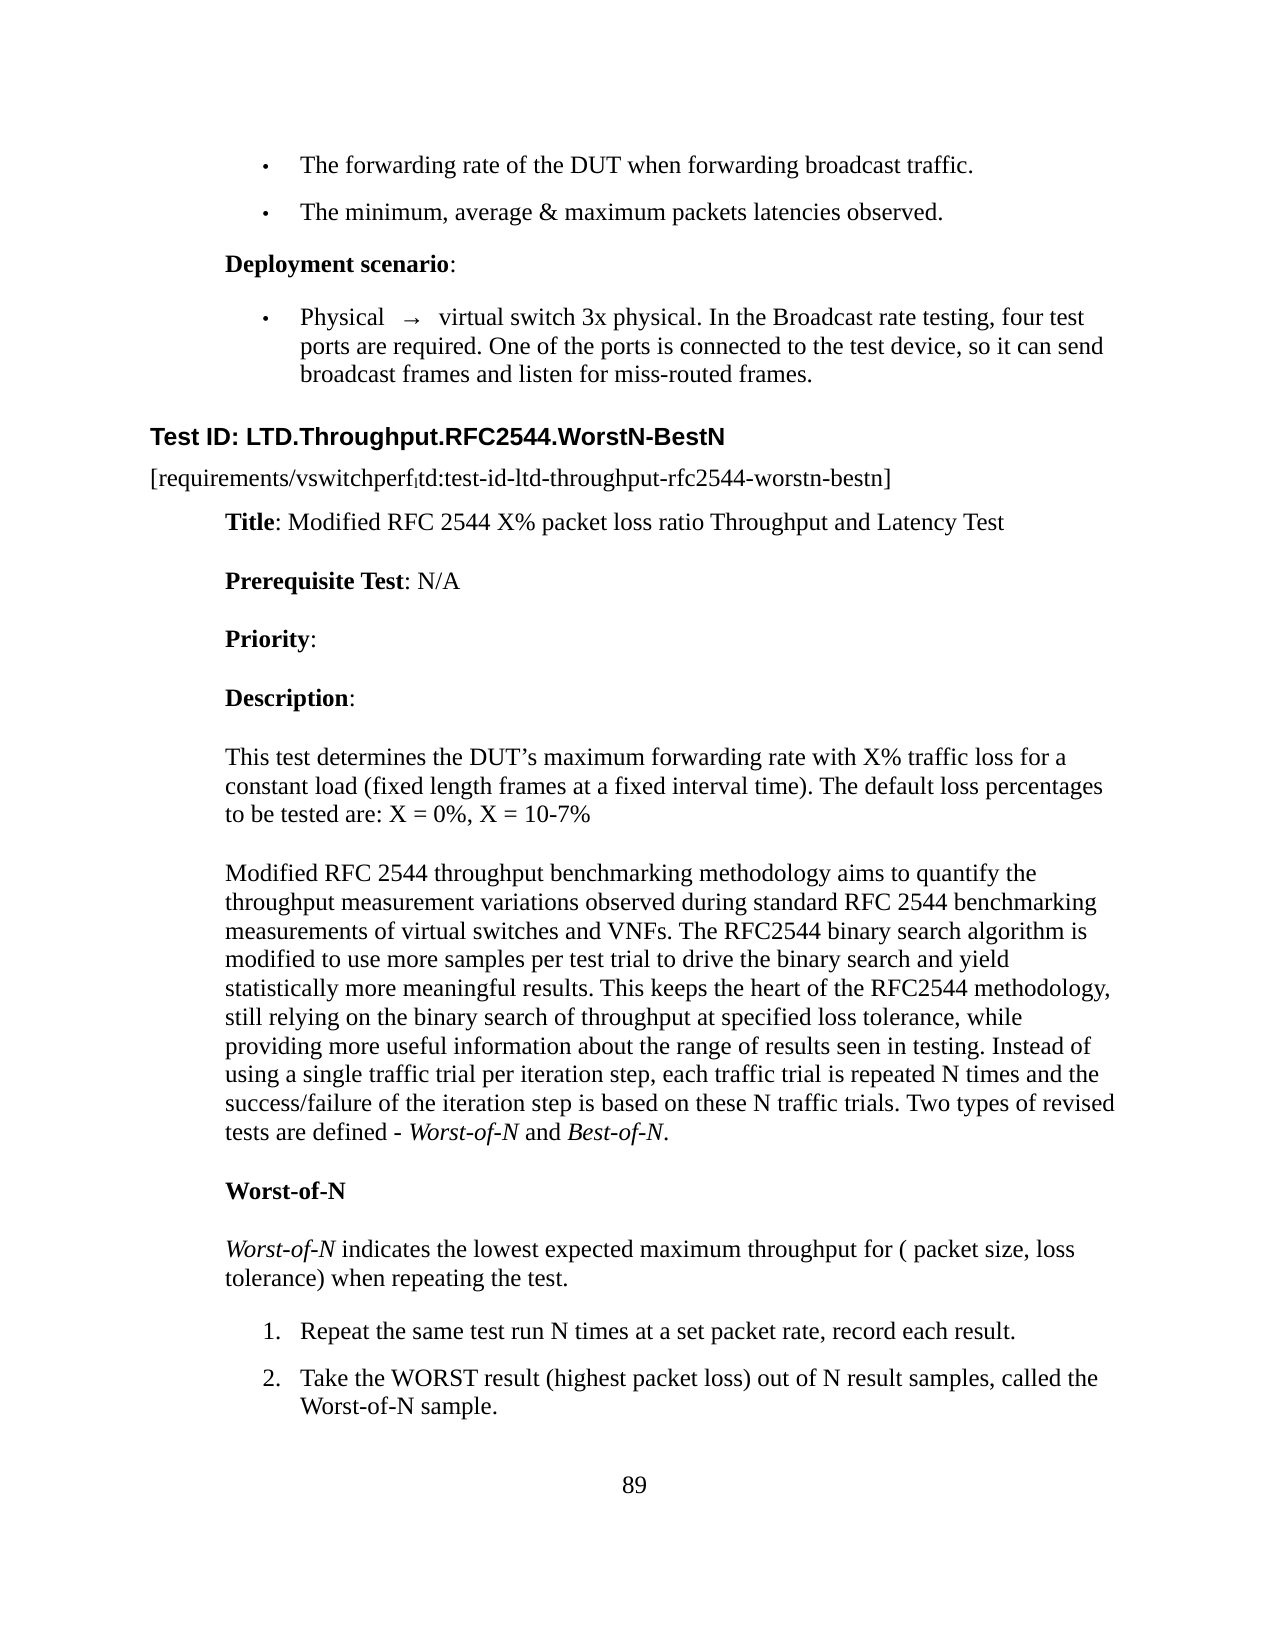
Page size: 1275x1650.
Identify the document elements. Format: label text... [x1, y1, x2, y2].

list Take the WORST result (highest packet loss) out of N result samples, called the Worst-of-N sample. [262, 1363, 1125, 1420]
text Modified RFC 2544 throughput benchmarking methodology aims to quantify the throughput measurement variations observed during standard RFC 2544 benchmarking measurements of virtual switches and VNFs. The RFC2544 binary search algorithm is modified to use more samples per test trial to drive the binary search and yield statistically more meaningful results. This keeps the heart of the RFC2544 methodology, still relying on the binary search of throughput at specified loss tolerance, while providing more useful information about the range of results seen in testing. Instead of using a single traffic trial per iteration step, each traffic trial is repeated N times and the success/failure of the iteration step is based on these N traffic trials. Two types of revised tests are defined - Worst-of-N and Best-of-N. [225, 858, 1125, 1146]
list Physical → virtual switch 3x physical. In the Broadcast rate testing, four test ports are required. One of the ports is connected to the test device, so it can send broadcast frames and listen for miss-routed frames. [262, 302, 1125, 388]
text Title: Modified RFC 2544 X% packet loss ratio Throughput and Latency Test [225, 507, 1125, 536]
text Worst-of-N [225, 1176, 1125, 1204]
text Prerequisite Test: N/A [225, 566, 1125, 594]
subtitle Test ID: LTD.Throughput.RFC2544.WorstN-BestN [150, 422, 1125, 451]
text Deployment scenario: [225, 249, 1125, 278]
list The minimum, average & maximum packets latencies observed. [262, 197, 1125, 225]
list Repeat the same test run N times at a set packet rate, record each result. [262, 1316, 1125, 1345]
list The forwarding rate of the DUT when forwarding broadcast traffic. [262, 150, 1125, 179]
text Worst-of-N indicates the lowest expected maximum throughput for ( packet size, loss tolerance) when repeating the test. [225, 1234, 1125, 1292]
text Description: [225, 683, 1125, 712]
text Priority: [225, 624, 1125, 653]
text [requirements/vswitchperfltd:test-id-ltd-throughput-rfc2544-worstn-bestn] [150, 463, 1125, 492]
text This test determines the DUT’s maximum forwarding rate with X% traffic loss for a constant load (fixed length frames at a fixed interval time). The default loss percentages to be tested are: X = 0%, X = 10-7% [225, 742, 1125, 828]
